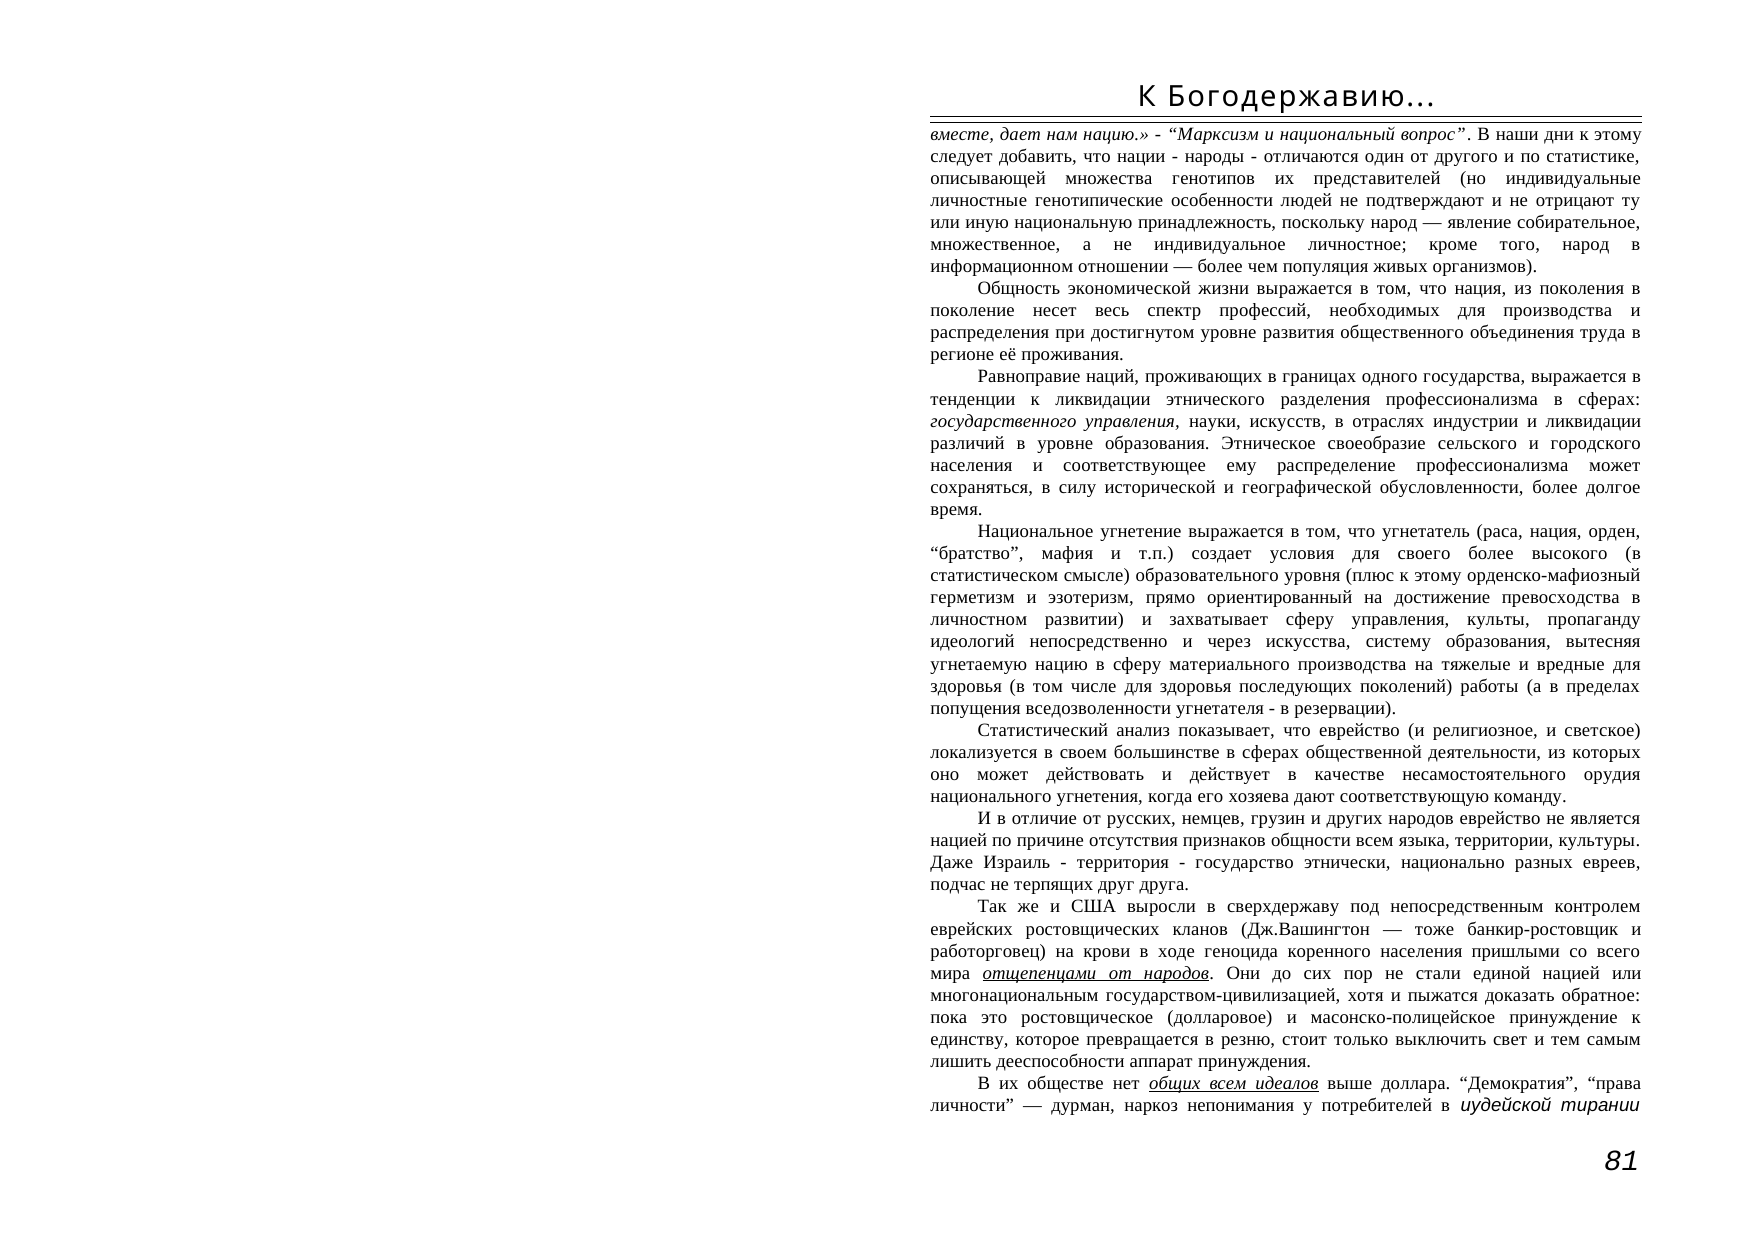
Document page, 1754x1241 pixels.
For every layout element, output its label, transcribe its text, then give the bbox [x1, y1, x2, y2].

text И в отличие от русских, немцев, грузин и других народов еврейство не является нацией по причине отсутствия признаков общности всем языка, территории, культуры. Даже Израиль - территория - государство этнически, национально разных евреев, подчас не терпящих друг друга. [930, 807, 1642, 895]
text В их обществе нет общих всем идеалов выше доллара. “Демократия”, “права личности” — дурман, наркоз непонимания у потребителей в иудейской тирании [930, 1072, 1642, 1116]
text Общность экономической жизни выражается в том, что нация, из поколения в поколение несет весь спектр профессий, необходимых для производства и распределения при достигнутом уровне развития общественного объединения труда в регионе её проживания. [930, 277, 1642, 365]
text Статистический анализ показывает, что еврейство (и религиозное, и светское) локализуется в своем большинстве в сферах общественной деятельности, из которых оно может действовать и действует в качестве несамостоятельного орудия национального угнетения, когда его хозяева дают соответствующую команду. [930, 718, 1642, 807]
text Равноправие наций, проживающих в границах одного государства, выражается в тенденции к ликвидации этнического разделения профессионализма в сферах: государственного управления, науки, искусств, в отраслях индустрии и ликвидации различий в уровне образования. Этническое своеобразие сельского и городского населения и соответствующее ему распределение профессионализма может сохраняться, в силу исторической и географической обусловленности, более долгое время. [930, 365, 1642, 519]
text Так же и США выросли в сверхдержаву под непосредственным контролем еврейских ростовщических кланов (Дж.Вашингтон — тоже банкир-ростовщик и работорговец) на крови в ходе геноцида коренного населения пришлыми со всего мира отщепенцами от народов. Они до сих пор не стали единой нацией или многонациональным государством-цивилизацией, хотя и пыжатся доказать обратное: пока это ростовщическое (долларовое) и масонско-полицейское принуждение к единству, которое превращается в резню, стоит только выключить свет и тем самым лишить дееспособности аппарат принуждения. [930, 895, 1642, 1072]
text вместе, дает нам нацию.» - “Марксизм и национальный вопрос”. В наши дни к этому следует добавить, что нации - народы - отличаются один от другого и по статистике, описывающей множества генотипов их представителей (но индивидуальные личностные генотипические особенности людей не подтверждают и не отрицают ту или иную национальную принадлежность, поскольку народ — явление собирательное, множественное, а не индивидуальное личностное; кроме того, народ в информационном отношении — более чем популяция живых организмов). [930, 123, 1642, 277]
text Национальное угнетение выражается в том, что угнетатель (раса, нация, орден, “братство”, мафия и т.п.) создает условия для своего более высокого (в статистическом смысле) образовательного уровня (плюс к этому орденско-мафиозный герметизм и эзотеризм, прямо ориентированный на достижение превосходства в личностном развитии) и захватывает сферу управления, культы, пропаганду идеологий непосредственно и через искусства, систему образования, вытесняя угнетаемую нацию в сферу материального производства на тяжелые и вредные для здоровья (в том числе для здоровья последующих поколений) работы (а в пределах попущения вседозволенности угнетателя - в резервации). [930, 519, 1642, 718]
